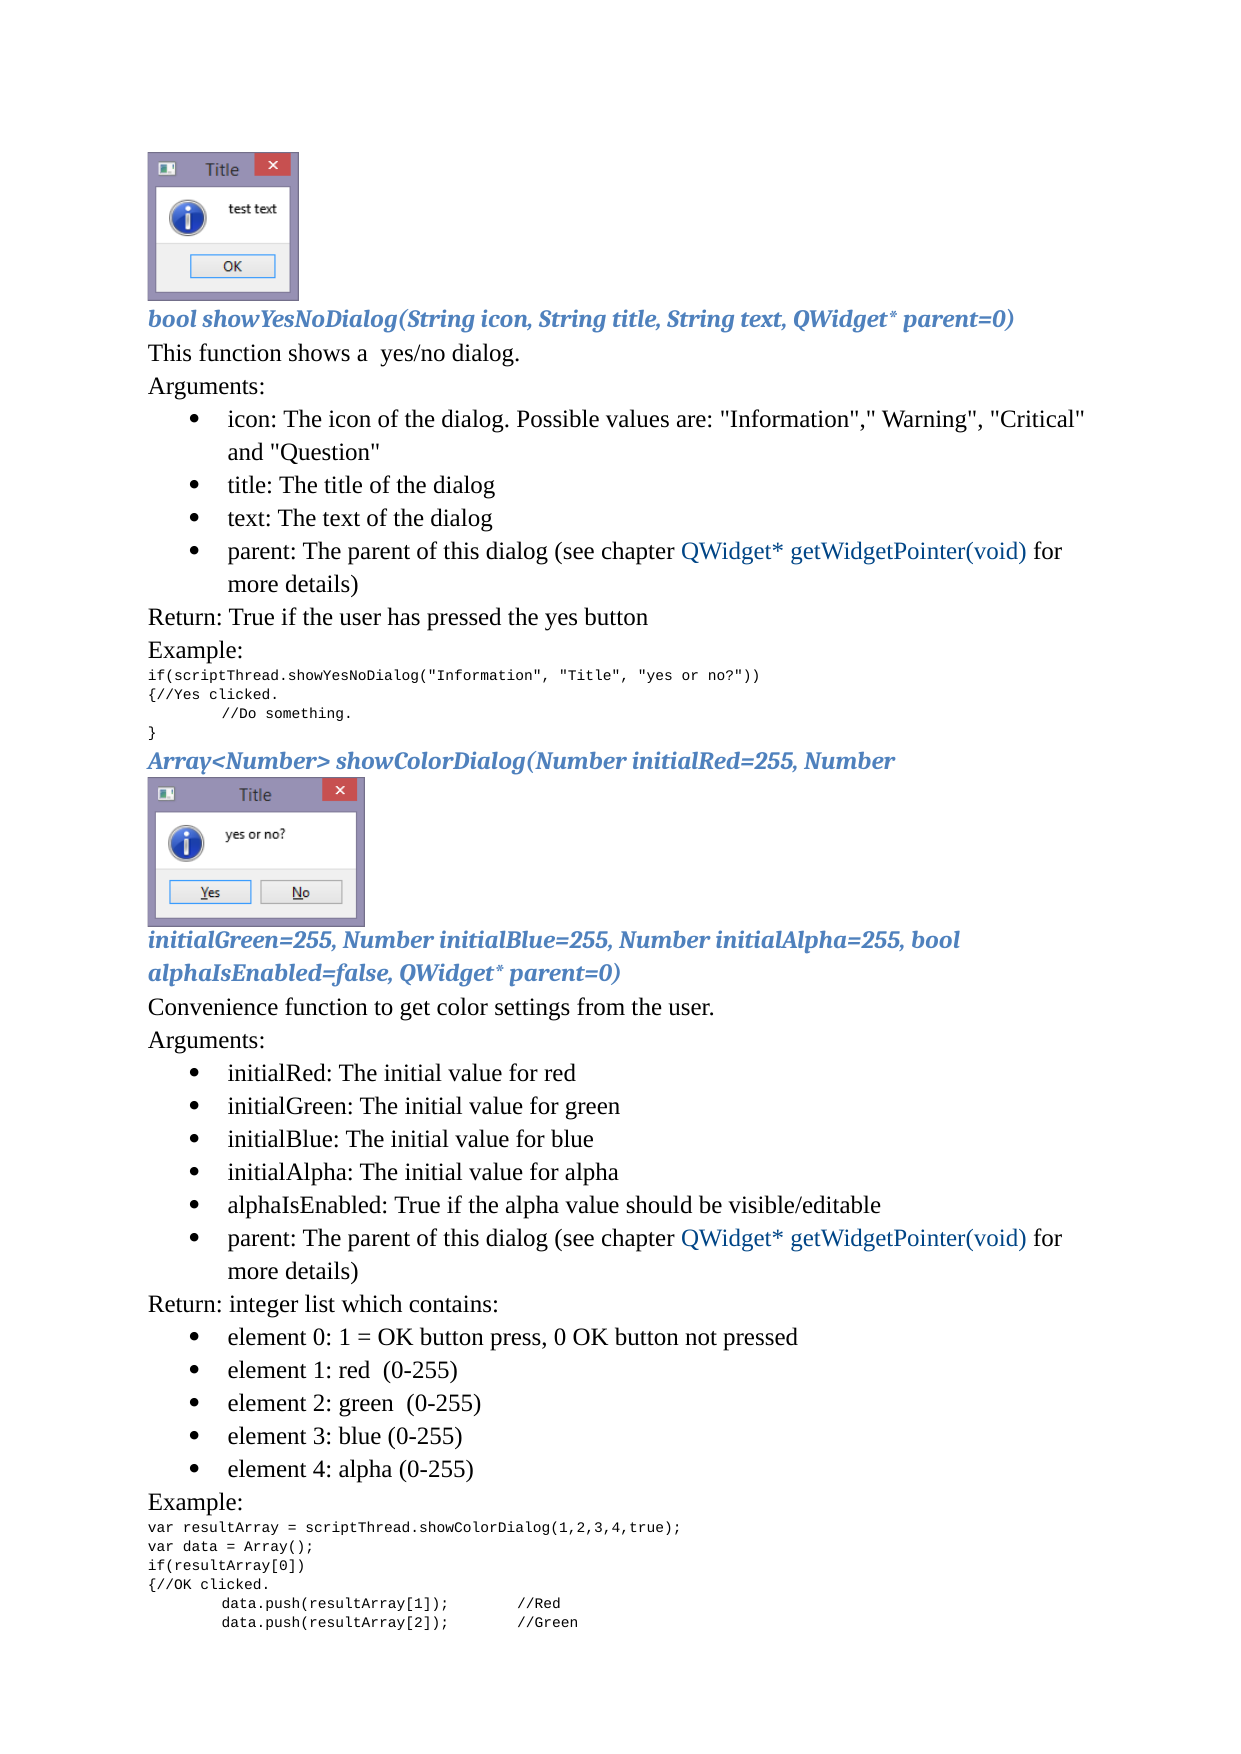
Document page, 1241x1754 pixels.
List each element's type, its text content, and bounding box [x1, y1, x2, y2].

subtitle bool showYesNoDialog(String icon, String title, String text, QWidget* parent=0) [148, 301, 1093, 334]
list element 3: blue (0-255) [190, 1421, 1093, 1450]
text var resultArray = scriptThread.showColorDialog(1,2,3,4,true); [148, 1521, 1093, 1537]
text //Do something. [148, 706, 1093, 723]
list element 4: alpha (0-255) [190, 1454, 1093, 1483]
list parent: The parent of this dialog (see chapter QWidget* getWidgetPointer(void) for more details) [190, 1223, 1093, 1285]
text if(resultArray[0]) [148, 1558, 1093, 1575]
text Arguments: [148, 371, 1093, 400]
text Example: [148, 1487, 1093, 1516]
list title: The title of the dialog [190, 470, 1093, 499]
picture [147, 152, 299, 301]
picture [147, 777, 365, 927]
text {//OK clicked. [148, 1577, 1093, 1594]
list element 2: green (0-255) [190, 1388, 1093, 1417]
list initialAlpha: The initial value for alpha [190, 1157, 1093, 1186]
subtitle Array<Number> showColorDialog(Number initialRed=255, Number initialGreen=255, Number initialBlue=255, Number initialAlpha=255, bool alphaIsEnabled=false, QWidget* parent=0) [148, 747, 1093, 988]
text {//Yes clicked. [148, 687, 1093, 704]
list alphaIsEnabled: True if the alpha value should be visible/editable [190, 1190, 1093, 1219]
list element 0: 1 = OK button press, 0 OK button not pressed [190, 1322, 1093, 1351]
text if(scriptThread.showYesNoDialog("Information", "Title", "yes or no?")) [148, 668, 1093, 685]
text data.push(resultArray[1]); //Red [148, 1596, 1093, 1613]
text Arguments: [148, 1025, 1093, 1054]
text } [148, 725, 1093, 742]
list Return: integer list which contains: [148, 1289, 1093, 1318]
list text: The text of the dialog [190, 503, 1093, 532]
list initialBlue: The initial value for blue [190, 1124, 1093, 1153]
text var data = Array(); [148, 1539, 1093, 1556]
text Convenience function to get color settings from the user. [148, 992, 1093, 1021]
list initialGreen: The initial value for green [190, 1091, 1093, 1120]
list Return: True if the user has pressed the yes button [148, 602, 1093, 631]
list icon: The icon of the dialog. Possible values are: "Information"," Warning", "Critical" and "Question" [190, 404, 1093, 466]
text Example: [148, 636, 1093, 664]
list parent: The parent of this dialog (see chapter QWidget* getWidgetPointer(void) for more details) [190, 536, 1093, 598]
list initialRed: The initial value for red [190, 1058, 1093, 1087]
text data.push(resultArray[2]); //Green [148, 1615, 1093, 1632]
text This function shows a yes/no dialog. [148, 338, 1093, 367]
list element 1: red (0-255) [190, 1355, 1093, 1384]
